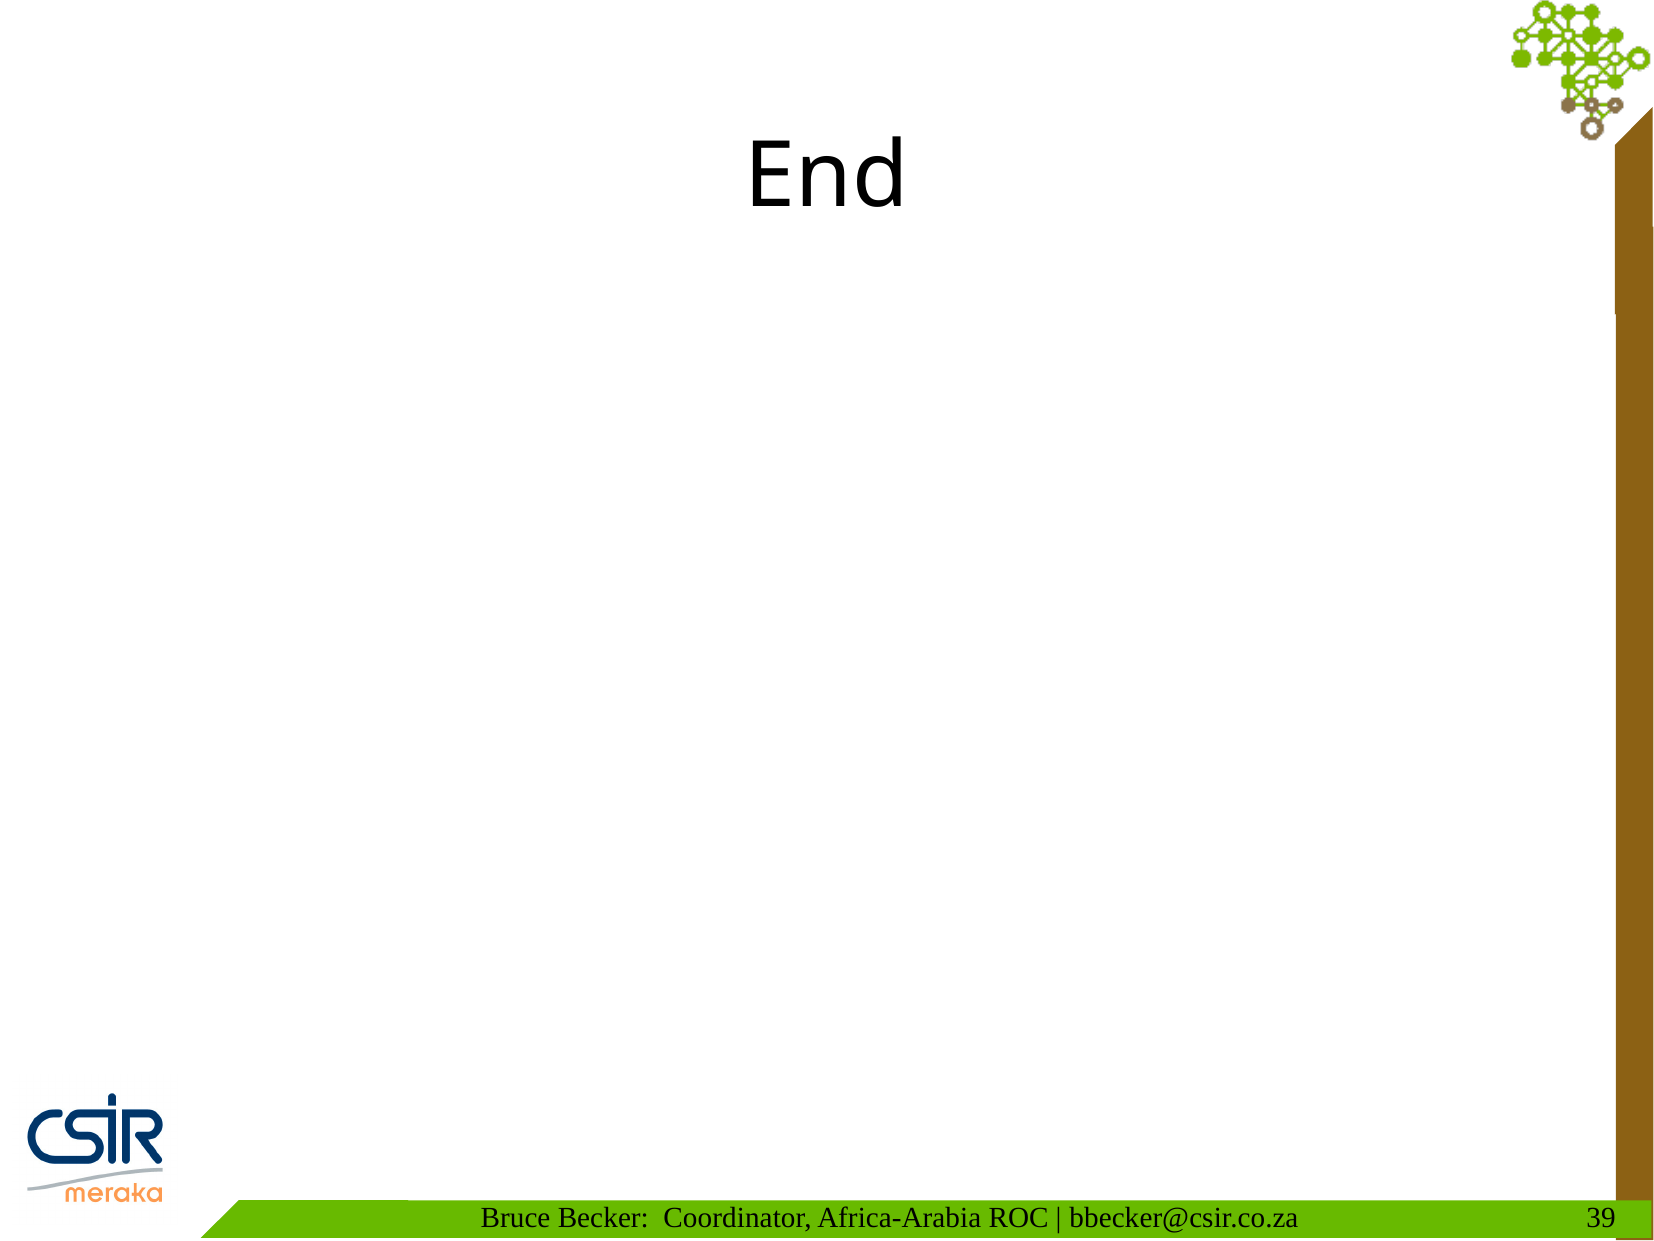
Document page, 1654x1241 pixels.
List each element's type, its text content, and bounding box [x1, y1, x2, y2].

picture [1503, 0, 1654, 144]
picture [12, 1074, 178, 1225]
title End [82, 67, 1571, 275]
